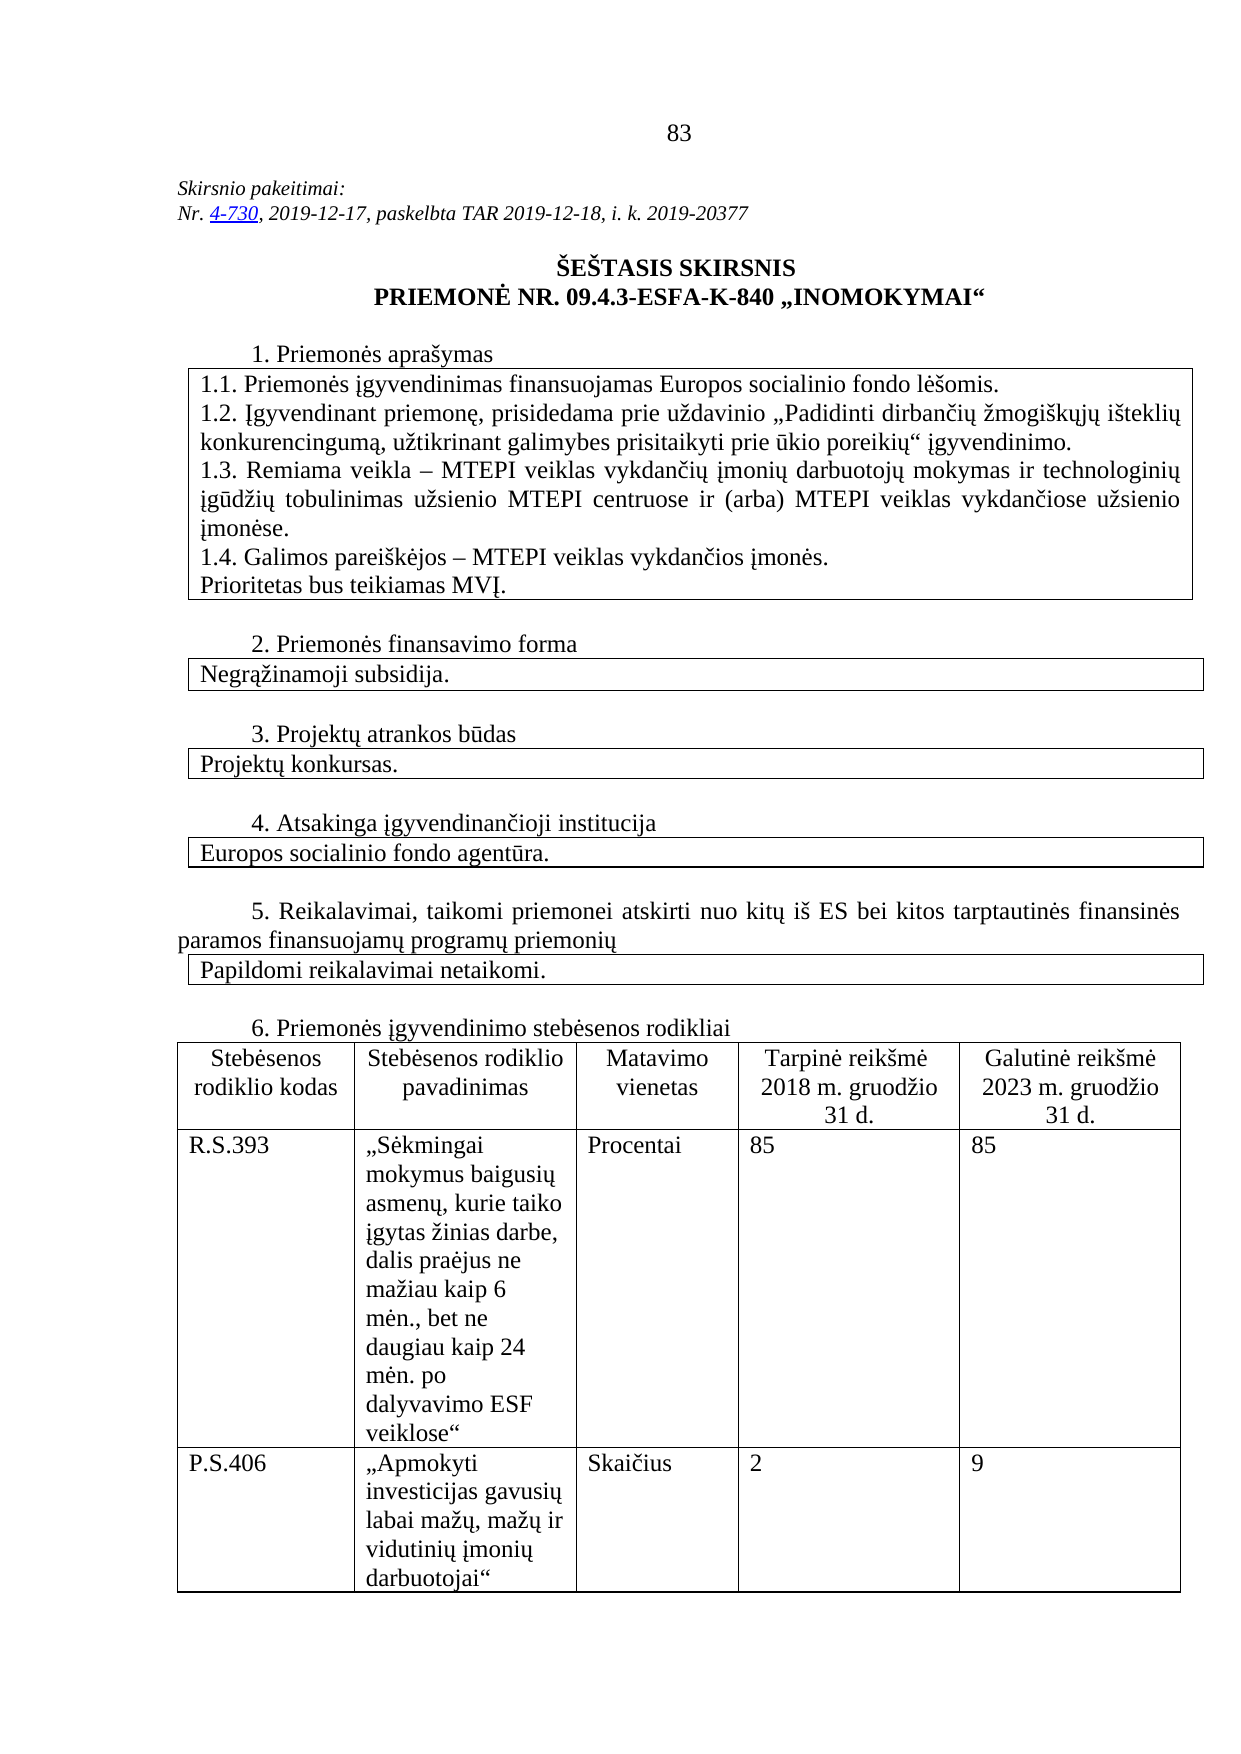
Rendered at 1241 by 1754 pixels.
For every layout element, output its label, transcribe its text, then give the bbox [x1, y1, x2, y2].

table_cell 1.4. Galimos pareiškėjos – MTEPI veiklas vykdančios įmonės. Prioritetas bus teikiamas MVĮ. [189, 542, 1192, 599]
table_header Papildomi reikalavimai netaikomi. [189, 955, 1203, 983]
table_header 1.1. Priemonės įgyvendinimas finansuojamas Europos socialinio fondo lėšomis. [189, 369, 1192, 398]
table_header Matavimo vienetas [577, 1043, 738, 1129]
text 4. Atsakinga įgyvendinančioji institucija [177, 808, 1181, 837]
table_cell 9 [960, 1448, 1180, 1591]
table_header Stebėsenos rodiklio kodas [178, 1043, 354, 1129]
table_header Europos socialinio fondo agentūra. [189, 838, 1203, 866]
text ŠEŠTASIS SKIRSNIS [177, 253, 1181, 282]
table_cell „Sėkmingai mokymus baigusių asmenų, kurie taiko įgytas žinias darbe, dalis praėjus ne mažiau kaip 6 mėn., bet ne daugiau kaip 24 mėn. po dalyvavimo ESF veiklose“ [355, 1130, 576, 1447]
table_header Negrąžinamoji subsidija. [189, 659, 1203, 690]
table_cell Skaičius [577, 1448, 738, 1591]
table_cell „Apmokyti investicijas gavusių labai mažų, mažų ir vidutinių įmonių darbuotojai“ [355, 1448, 576, 1591]
text Nr. 4-730, 2019-12-17, paskelbta TAR 2019-12-18, i. k. 2019-20377 [177, 200, 1181, 224]
table_cell Procentai [577, 1130, 738, 1447]
text Skirsnio pakeitimai: [177, 176, 1181, 200]
table_header Tarpinė reikšmė 2018 m. gruodžio 31 d. [739, 1043, 959, 1129]
text PRIEMONĖ NR. 09.4.3-ESFA-K-840 „inomokymai“ [177, 282, 1181, 311]
table_cell 1.2. Įgyvendinant priemonę, prisidedama prie uždavinio „Padidinti dirbančių žmogiškųjų išteklių konkurencingumą, užtikrinant galimybes prisitaikyti prie ūkio poreikių“ įgyvendinimo. [189, 398, 1192, 456]
text 2. Priemonės finansavimo forma [177, 629, 1181, 658]
table_header Galutinė reikšmė 2023 m. gruodžio 31 d. [960, 1043, 1180, 1129]
table_cell 85 [739, 1130, 959, 1447]
table_cell 85 [960, 1130, 1180, 1447]
text 1. Priemonės aprašymas [177, 339, 1181, 368]
text 3. Projektų atrankos būdas [177, 719, 1181, 748]
table_cell R.S.393 [178, 1130, 354, 1447]
table_cell 1.3. Remiama veikla – MTEPI veiklas vykdančių įmonių darbuotojų mokymas ir technologinių įgūdžių tobulinimas užsienio MTEPI centruose ir (arba) MTEPI veiklas vykdančiose užsienio įmonėse. [189, 456, 1192, 542]
table_header Projektų konkursas. [189, 749, 1203, 778]
text 5. Reikalavimai, taikomi priemonei atskirti nuo kitų iš ES bei kitos tarptautinės finansinės paramos finansuojamų programų priemonių [177, 896, 1181, 954]
table_header Stebėsenos rodiklio pavadinimas [355, 1043, 576, 1129]
table_cell P.S.406 [178, 1448, 354, 1591]
text 6. Priemonės įgyvendinimo stebėsenos rodikliai [177, 1013, 1181, 1042]
table_cell 2 [739, 1448, 959, 1591]
